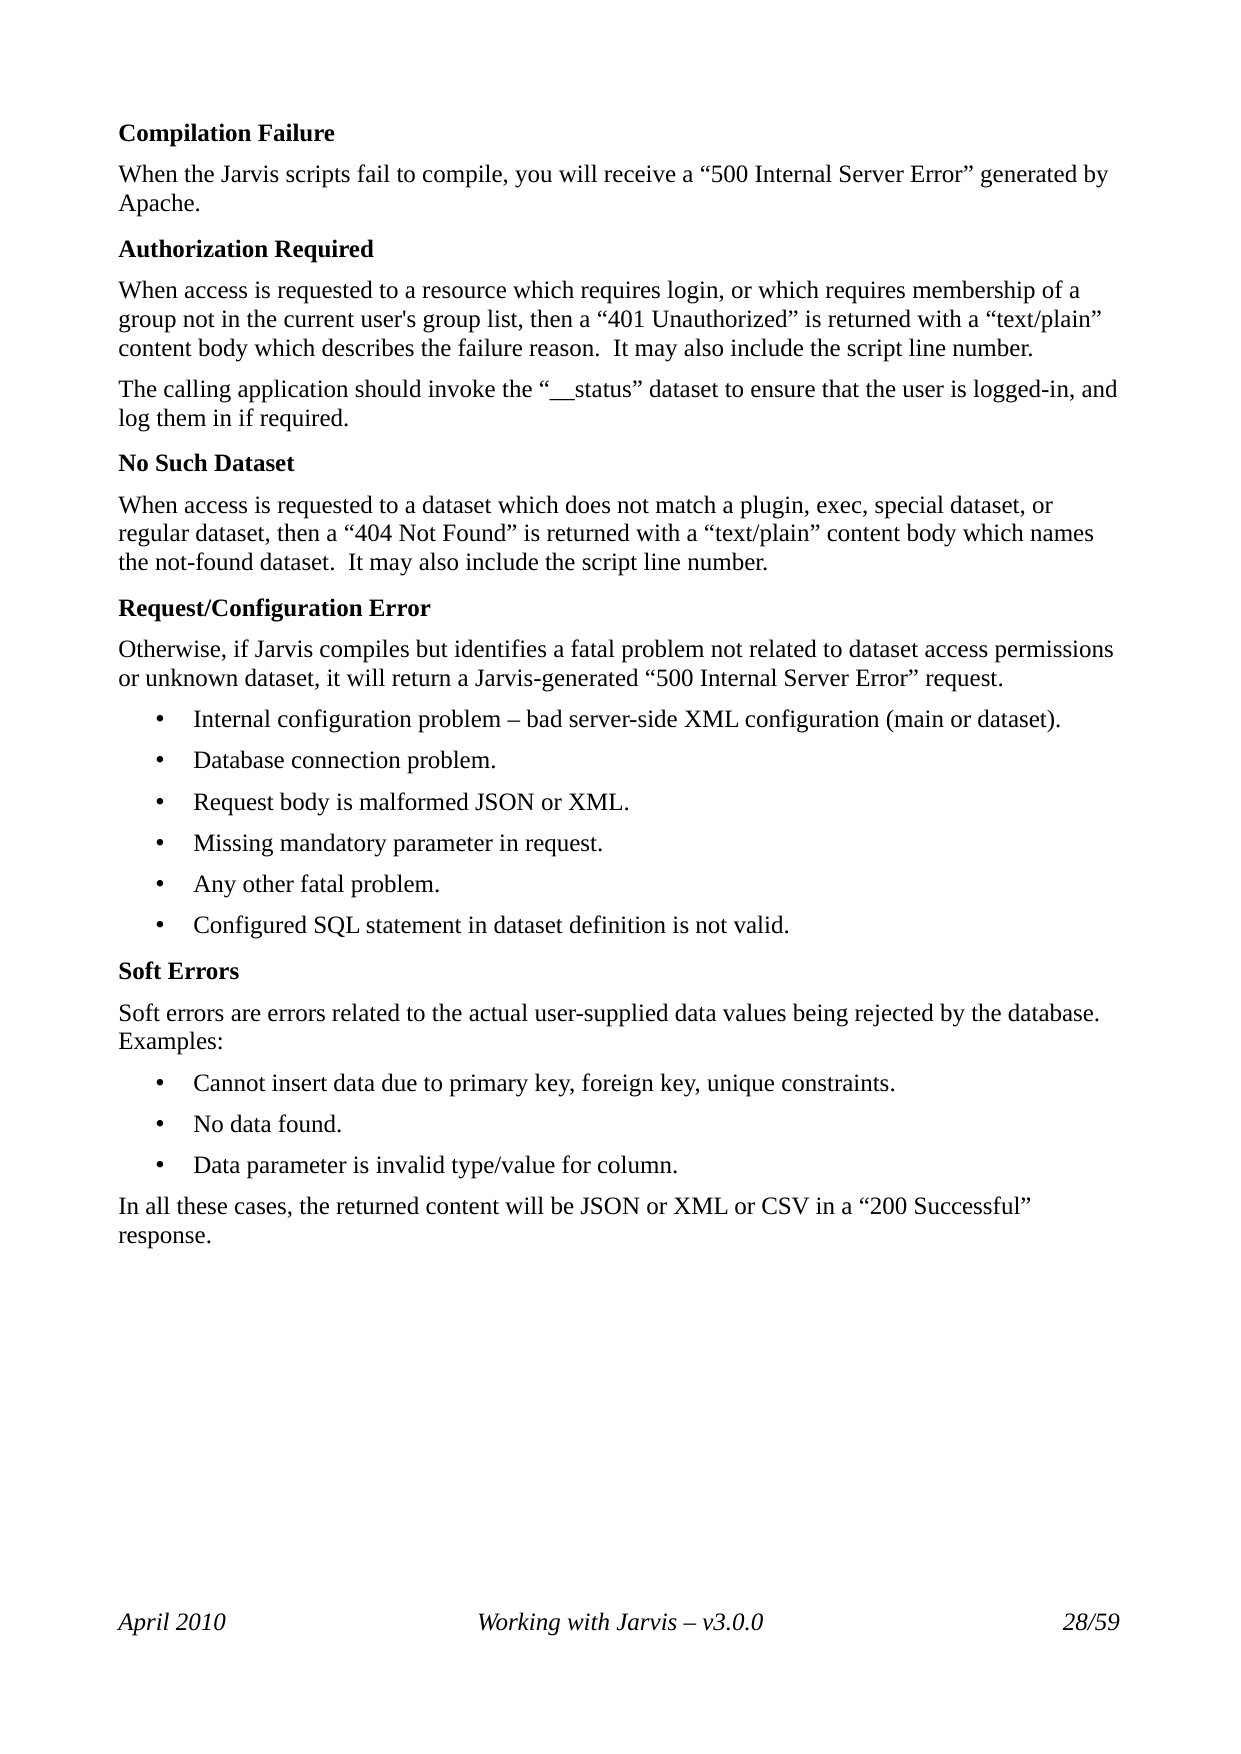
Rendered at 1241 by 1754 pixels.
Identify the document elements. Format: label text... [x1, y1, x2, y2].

subtitle Request/Configuration Error [118, 593, 1122, 622]
list Request body is malformed JSON or XML. [156, 787, 1122, 816]
list Data parameter is invalid type/value for column. [156, 1150, 1122, 1179]
list Cannot insert data due to primary key, foreign key, unique constraints. [156, 1068, 1122, 1096]
list Missing mandatory parameter in request. [156, 828, 1122, 857]
subtitle Soft Errors [118, 956, 1122, 985]
text When access is requested to a dataset which does not match a plugin, exec, special dataset, or regular dataset, then a “404 Not Found” is returned with a “text/plain” content body which names the not-found dataset. It may also include the script line number. [118, 490, 1122, 576]
text When the Jarvis scripts fail to compile, you will receive a “500 Internal Server Error” generated by Apache. [118, 159, 1122, 217]
list Internal configuration problem – bad server-side XML configuration (main or dataset). [156, 704, 1122, 733]
list No data found. [156, 1109, 1122, 1138]
subtitle Compilation Failure [118, 118, 1122, 147]
subtitle Authorization Required [118, 234, 1122, 263]
text Soft errors are errors related to the actual user-supplied data values being rejected by the database. Examples: [118, 998, 1122, 1055]
text In all these cases, the returned content will be JSON or XML or CSV in a “200 Successful” response. [118, 1191, 1122, 1249]
list Database connection problem. [156, 746, 1122, 774]
text When access is requested to a resource which requires login, or which requires membership of a group not in the current user's group list, then a “401 Unauthorized” is returned with a “text/plain” content body which describes the failure reason. It may also include the script line number. [118, 275, 1122, 361]
list Any other fatal problem. [156, 869, 1122, 898]
text The calling application should invoke the “__status” dataset to ensure that the user is logged-in, and log them in if required. [118, 374, 1122, 431]
list Configured SQL statement in dataset definition is not valid. [156, 911, 1122, 939]
text Otherwise, if Jarvis compiles but identifies a fatal problem not related to dataset access permissions or unknown dataset, it will return a Jarvis-generated “500 Internal Server Error” request. [118, 634, 1122, 692]
subtitle No Such Dataset [118, 448, 1122, 477]
